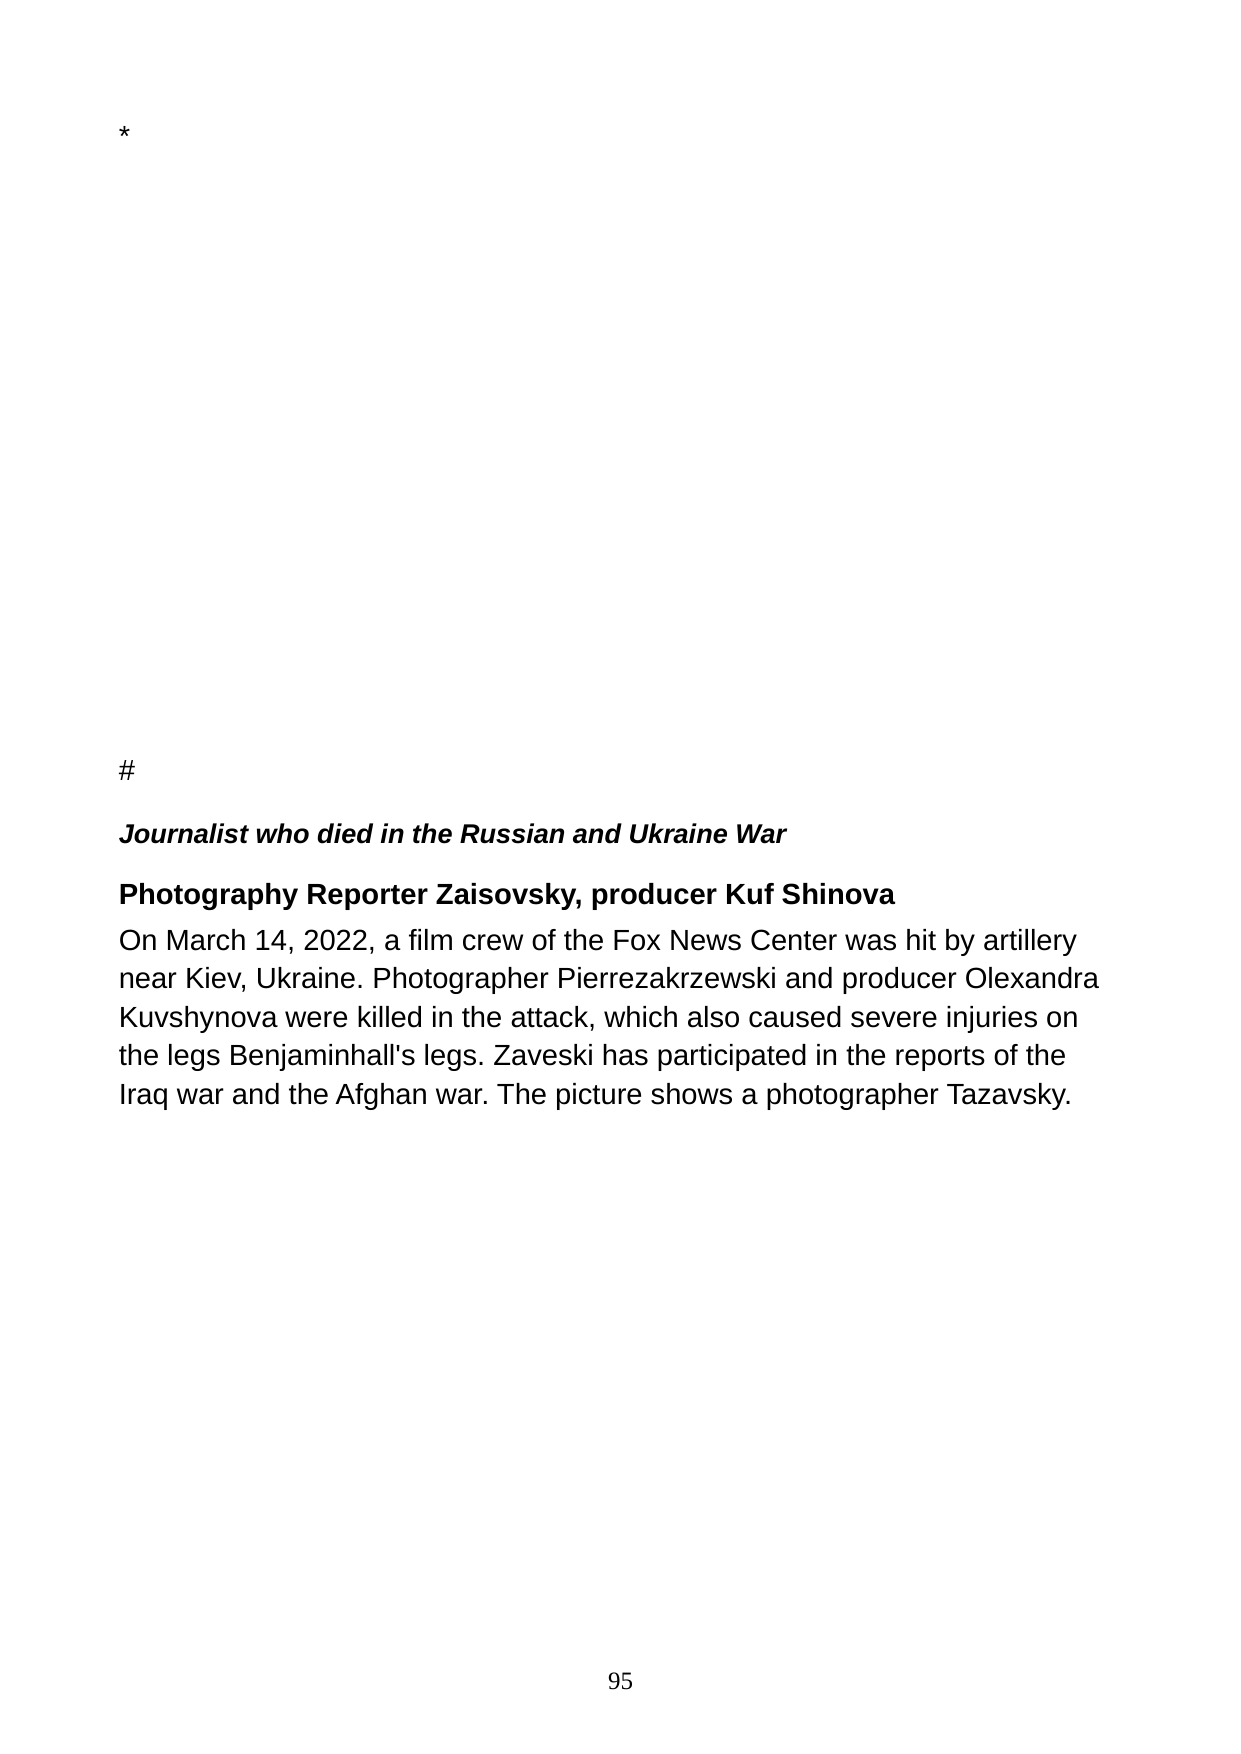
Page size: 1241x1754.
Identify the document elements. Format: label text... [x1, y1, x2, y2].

subtitle Journalist who died in the Russian and Ukraine War [118, 818, 1122, 849]
text * # [118, 118, 1122, 786]
subtitle Photography Reporter Zaisovsky, producer Kuf Shinova [118, 877, 1122, 910]
text On March 14, 2022, a film crew of the Fox News Center was hit by artillery near Kiev, Ukraine. Photographer Pierrezakrzewski and producer Olexandra Kuvshynova were killed in the attack, which also caused severe injuries on the legs Benjaminhall's legs. Zaveski has participated in the reports of the Iraq war and the Afghan war. The picture shows a photographer Tazavsky. [118, 923, 1122, 1110]
